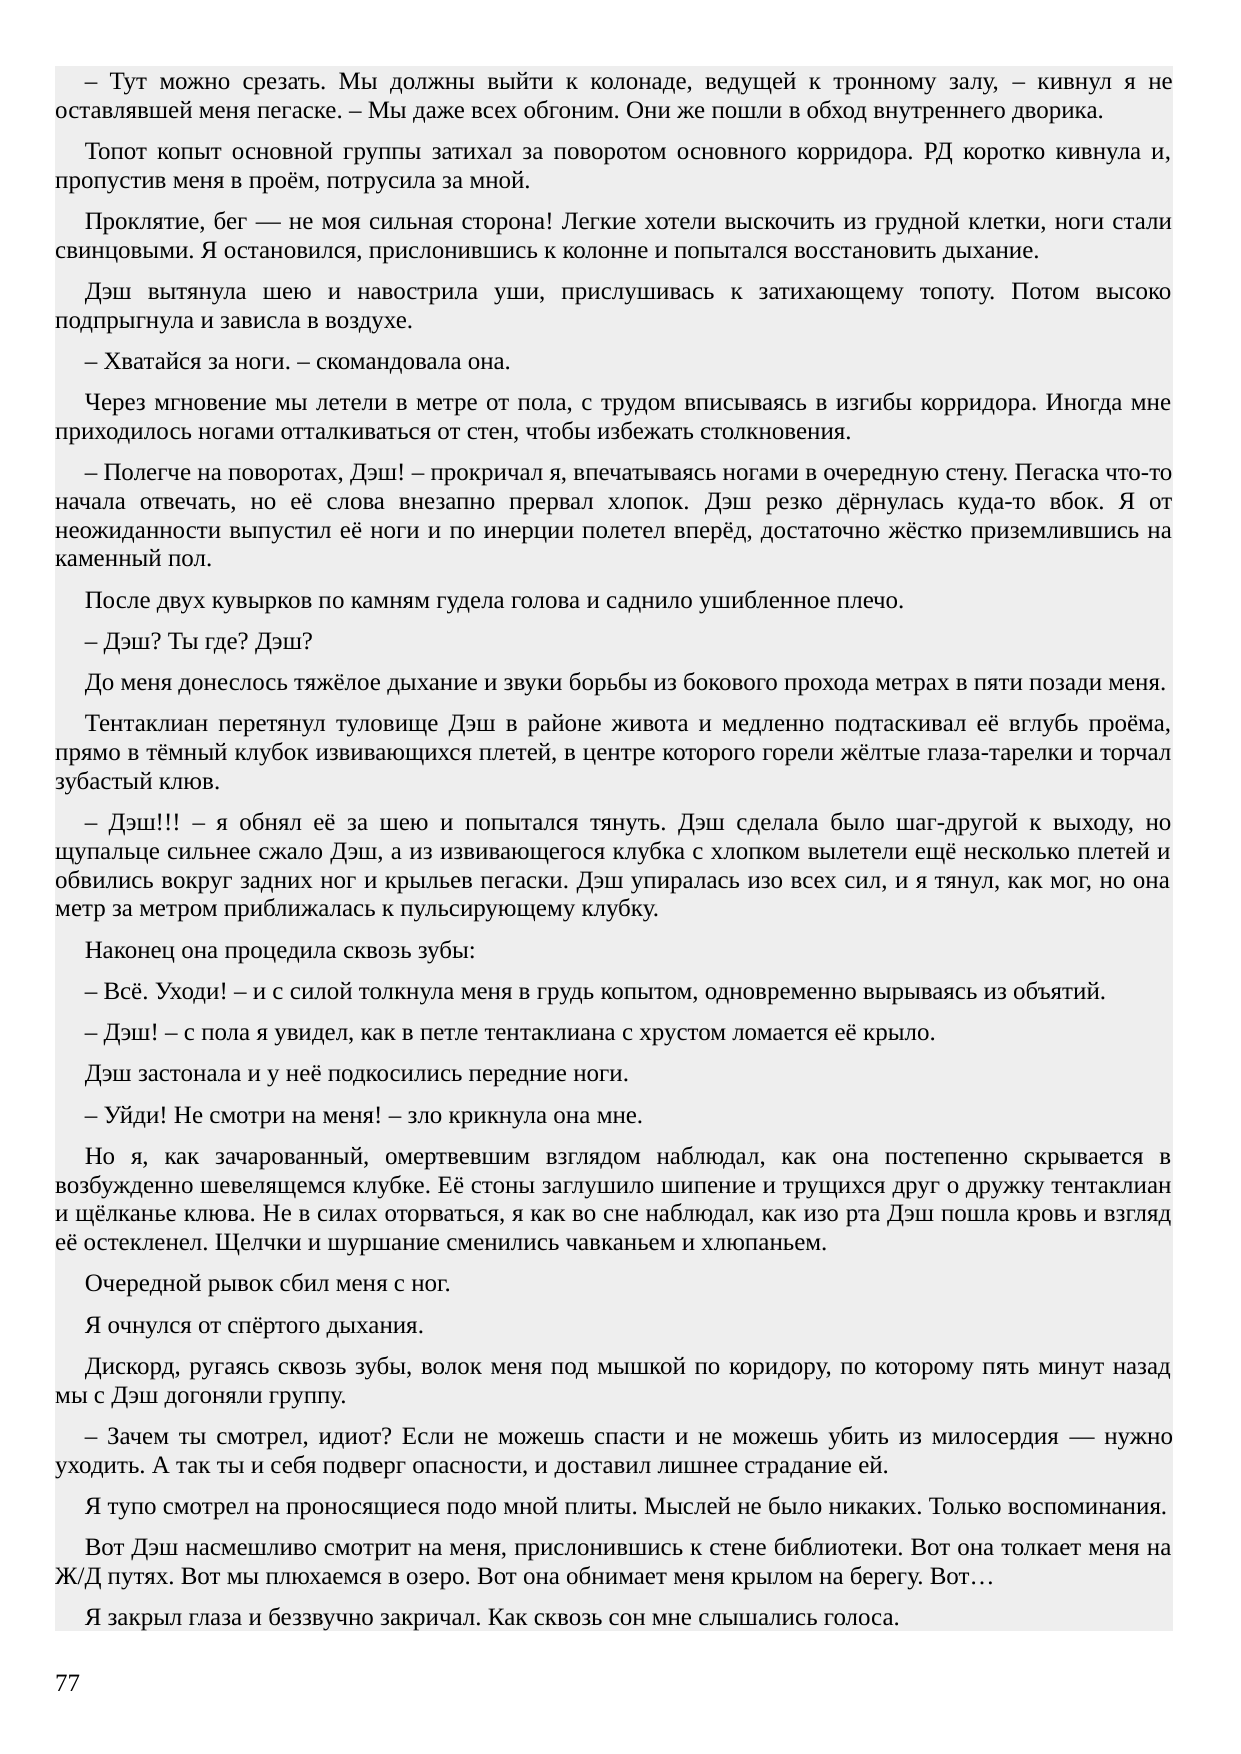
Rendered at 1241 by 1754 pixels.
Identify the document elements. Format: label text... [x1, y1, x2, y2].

text Проклятие, бег — не моя сильная сторона! Легкие хотели выскочить из грудной клетки, ноги стали свинцовыми. Я остановился, прислонившись к колонне и попытался восстановить дыхание. [55, 206, 1173, 263]
text – Хватайся за ноги. – скомандовала она. [55, 346, 1173, 375]
text Наконец она процедила сквозь зубы: [55, 935, 1173, 963]
text Я очнулся от спёртого дыхания. [55, 1310, 1173, 1338]
text Дэш застонала и у неё подкосились передние ноги. [55, 1058, 1173, 1087]
text Я тупо смотрел на проносящиеся подо мной плиты. Мыслей не было никаких. Только воспоминания. [55, 1491, 1173, 1520]
text Очередной рывок сбил меня с ног. [55, 1268, 1173, 1297]
text Я закрыл глаза и беззвучно закричал. Как сквозь сон мне слышались голоса. [55, 1602, 1173, 1631]
text До меня донеслось тяжёлое дыхание и звуки борьбы из бокового прохода метрах в пяти позади меня. [55, 667, 1173, 696]
text – Уйди! Не смотри на меня! – зло крикнула она мне. [55, 1100, 1173, 1128]
text После двух кувырков по камням гудела голова и саднило ушибленное плечо. [55, 585, 1173, 613]
text Через мгновение мы летели в метре от пола, с трудом вписываясь в изгибы корридора. Иногда мне приходилось ногами отталкиваться от стен, чтобы избежать столкновения. [55, 387, 1173, 445]
text Тентаклиан перетянул туловище Дэш в районе живота и медленно подтаскивал её вглубь проёма, прямо в тёмный клубок извивающихся плетей, в центре которого горели жёлтые глаза-тарелки и торчал зубастый клюв. [55, 708, 1173, 795]
text – Дэш! – с пола я увидел, как в петле тентаклиана с хрустом ломается её крыло. [55, 1017, 1173, 1046]
text Вот Дэш насмешливо смотрит на меня, прислонившись к стене библиотеки. Вот она толкает меня на Ж/Д путях. Вот мы плюхаемся в озеро. Вот она обнимает меня крылом на берегу. Вот… [55, 1532, 1173, 1590]
text Топот копыт основной группы затихал за поворотом основного корридора. РД коротко кивнула и, пропустив меня в проём, потрусила за мной. [55, 136, 1173, 193]
text – Всё. Уходи! – и с силой толкнула меня в грудь копытом, одновременно вырываясь из объятий. [55, 976, 1173, 1005]
text – Зачем ты смотрел, идиот? Если не можешь спасти и не можешь убить из милосердия — нужно уходить. А так ты и себя подверг опасности, и доставил лишнее страдание ей. [55, 1421, 1173, 1478]
text – Дэш!!! – я обнял её за шею и попытался тянуть. Дэш сделала было шаг-другой к выходу, но щупальце сильнее сжало Дэш, а из извивающегося клубка с хлопком вылетели ещё несколько плетей и обвились вокруг задних ног и крыльев пегаски. Дэш упиралась изо всех сил, и я тянул, как мог, но она метр за метром приближалась к пульсирующему клубку. [55, 807, 1173, 922]
text Дэш вытянула шею и навострила уши, прислушивась к затихающему топоту. Потом высоко подпрыгнула и зависла в воздухе. [55, 276, 1173, 333]
text – Тут можно срезать. Мы должны выйти к колонаде, ведущей к тронному залу, – кивнул я не оставлявшей меня пегаске. – Мы даже всех обгоним. Они же пошли в обход внутреннего дворика. [55, 66, 1173, 123]
text – Полегче на поворотах, Дэш! – прокричал я, впечатываясь ногами в очередную стену. Пегаска что-то начала отвечать, но её слова внезапно прервал хлопок. Дэш резко дёрнулась куда-то вбок. Я от неожиданности выпустил её ноги и по инерции полетел вперёд, достаточно жёстко приземлившись на каменный пол. [55, 457, 1173, 572]
text Дискорд, ругаясь сквозь зубы, волок меня под мышкой по коридору, по которому пять минут назад мы с Дэш догоняли группу. [55, 1351, 1173, 1408]
text – Дэш? Ты где? Дэш? [55, 626, 1173, 655]
text Но я, как зачарованный, омертвевшим взглядом наблюдал, как она постепенно скрывается в возбужденно шевелящемся клубке. Её стоны заглушило шипение и трущихся друг о дружку тентаклиан и щёлканье клюва. Не в силах оторваться, я как во сне наблюдал, как изо рта Дэш пошла кровь и взгляд её остекленел. Щелчки и шуршание сменились чавканьем и хлюпаньем. [55, 1141, 1173, 1256]
